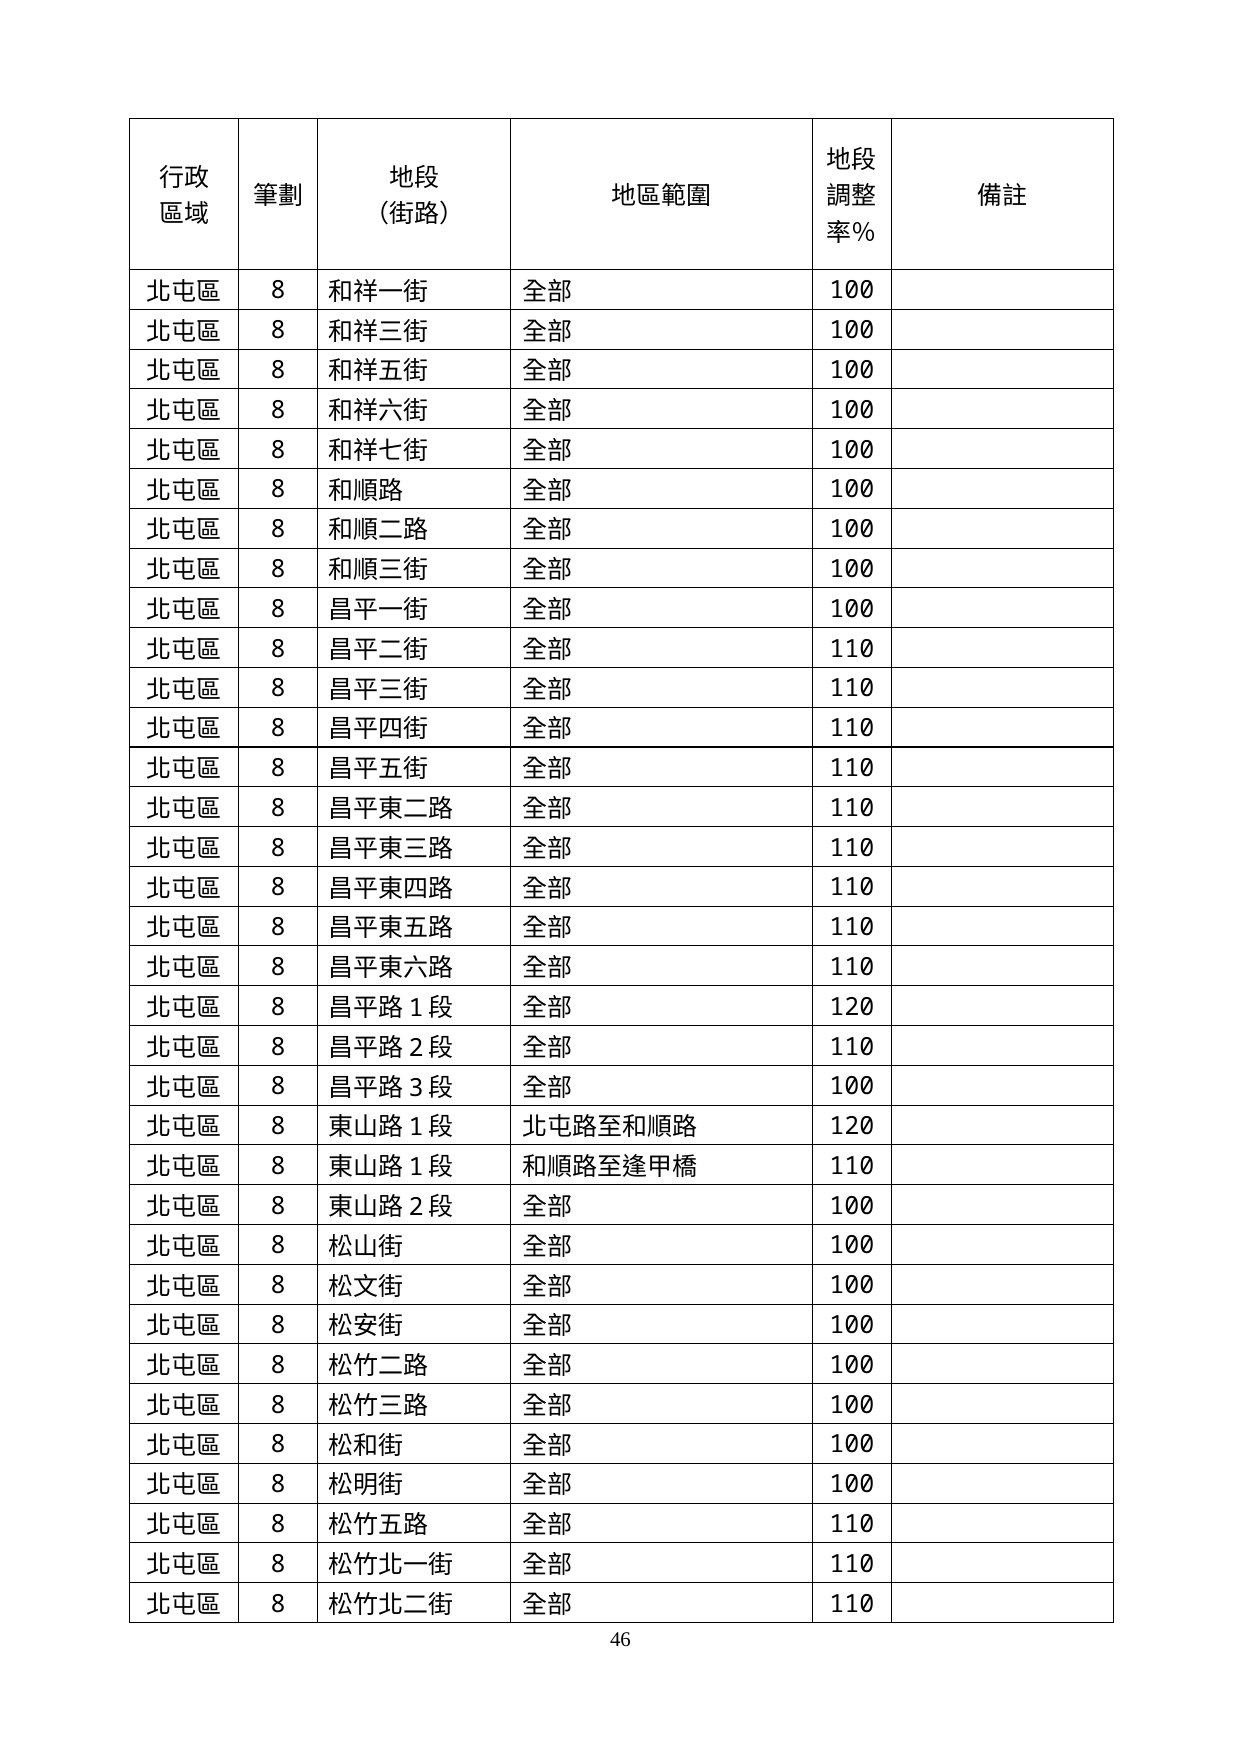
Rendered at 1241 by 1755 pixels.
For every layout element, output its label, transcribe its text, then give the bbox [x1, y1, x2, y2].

table_cell 和順三街 [318, 549, 510, 587]
table_cell 北屯區 [130, 1504, 238, 1542]
table_cell 100 [813, 1344, 891, 1383]
table_cell 北屯區 [130, 310, 238, 348]
table_cell [892, 946, 1113, 985]
table_cell 全部 [511, 1185, 812, 1224]
table_cell 昌平路1段 [318, 986, 510, 1025]
table_cell 110 [813, 708, 891, 746]
table_header 地段 （街路） [318, 119, 510, 269]
table_header 行政 區域 [130, 119, 238, 269]
table_cell 全部 [511, 1504, 812, 1542]
table_cell 北屯區 [130, 588, 238, 627]
table_cell [892, 270, 1113, 309]
table_cell 松文街 [318, 1265, 510, 1303]
table_cell 100 [813, 1305, 891, 1343]
table_cell 8 [239, 1145, 317, 1184]
table_cell 8 [239, 1384, 317, 1423]
table_cell [892, 628, 1113, 667]
table_cell 北屯區 [130, 986, 238, 1025]
table_cell 全部 [511, 1583, 812, 1622]
table_cell [892, 748, 1113, 786]
table_cell 昌平二街 [318, 628, 510, 667]
table_cell 8 [239, 1583, 317, 1622]
table_cell 110 [813, 748, 891, 786]
table_header 地區範圍 [511, 119, 812, 269]
table_cell 100 [813, 1384, 891, 1423]
table_cell 全部 [511, 1464, 812, 1502]
table_cell 昌平東六路 [318, 946, 510, 985]
table_cell [892, 1145, 1113, 1184]
table_cell 松竹北二街 [318, 1583, 510, 1622]
table_cell 北屯區 [130, 1066, 238, 1104]
table_cell 東山路1段 [318, 1145, 510, 1184]
table_cell 8 [239, 787, 317, 826]
table_cell 100 [813, 310, 891, 348]
table_cell 110 [813, 867, 891, 906]
table_cell 8 [239, 668, 317, 707]
table_cell 北屯區 [130, 1583, 238, 1622]
table_cell [892, 1543, 1113, 1582]
table_cell 8 [239, 867, 317, 906]
table_cell 北屯區 [130, 549, 238, 587]
table_cell 全部 [511, 1026, 812, 1065]
table_cell 全部 [511, 1344, 812, 1383]
table_cell 和順路至逢甲橋 [511, 1145, 812, 1184]
table_cell 昌平五街 [318, 748, 510, 786]
table_cell 8 [239, 907, 317, 945]
table_cell 8 [239, 1225, 317, 1264]
table_cell 全部 [511, 1305, 812, 1343]
table_cell 8 [239, 1305, 317, 1343]
table_cell 北屯區 [130, 1026, 238, 1065]
table_cell [892, 668, 1113, 707]
table_cell 8 [239, 1344, 317, 1383]
table_cell 100 [813, 1464, 891, 1502]
table_cell 8 [239, 946, 317, 985]
table_cell 北屯區 [130, 1185, 238, 1224]
table_cell 昌平東五路 [318, 907, 510, 945]
table_cell 昌平路3段 [318, 1066, 510, 1104]
table_cell 全部 [511, 907, 812, 945]
table_cell 北屯區 [130, 1464, 238, 1502]
table_cell 全部 [511, 946, 812, 985]
table_cell [892, 708, 1113, 746]
table_cell 全部 [511, 827, 812, 866]
table_cell 松和街 [318, 1424, 510, 1463]
table_cell 北屯區 [130, 1384, 238, 1423]
table_cell 100 [813, 469, 891, 508]
table_cell 和祥五街 [318, 350, 510, 388]
table_cell 全部 [511, 708, 812, 746]
table_cell 8 [239, 350, 317, 388]
table_cell 東山路2段 [318, 1185, 510, 1224]
table_cell 全部 [511, 588, 812, 627]
table_cell 全部 [511, 469, 812, 508]
table_cell 110 [813, 668, 891, 707]
table_cell 8 [239, 469, 317, 508]
table_cell 東山路1段 [318, 1106, 510, 1144]
table_cell 110 [813, 1504, 891, 1542]
table_cell [892, 588, 1113, 627]
table_cell [892, 469, 1113, 508]
table_cell 100 [813, 429, 891, 468]
table_cell 松竹北一街 [318, 1543, 510, 1582]
table_cell 松竹二路 [318, 1344, 510, 1383]
table_cell [892, 509, 1113, 547]
table_cell [892, 1066, 1113, 1104]
table_cell [892, 1225, 1113, 1264]
table_cell 昌平東二路 [318, 787, 510, 826]
table_cell [892, 907, 1113, 945]
table_cell 100 [813, 1066, 891, 1104]
table_cell 110 [813, 1543, 891, 1582]
table_cell 8 [239, 270, 317, 309]
table_cell 全部 [511, 787, 812, 826]
table_cell 松明街 [318, 1464, 510, 1502]
table_cell 北屯區 [130, 1543, 238, 1582]
table_cell 8 [239, 1185, 317, 1224]
table_cell [892, 1185, 1113, 1224]
table_cell 和順二路 [318, 509, 510, 547]
table_cell 北屯區 [130, 748, 238, 786]
table_cell [892, 1265, 1113, 1303]
table_cell 全部 [511, 986, 812, 1025]
table_cell 北屯區 [130, 1344, 238, 1383]
table_cell 和祥七街 [318, 429, 510, 468]
table_cell 昌平四街 [318, 708, 510, 746]
table_cell [892, 350, 1113, 388]
table_cell 全部 [511, 668, 812, 707]
table_cell [892, 1106, 1113, 1144]
table_cell 昌平三街 [318, 668, 510, 707]
table_cell 北屯路至和順路 [511, 1106, 812, 1144]
table_cell 和祥三街 [318, 310, 510, 348]
table_cell 100 [813, 350, 891, 388]
table_cell 8 [239, 628, 317, 667]
table_cell 昌平一街 [318, 588, 510, 627]
table_cell 全部 [511, 1066, 812, 1104]
table_cell 北屯區 [130, 907, 238, 945]
table_cell 8 [239, 389, 317, 428]
table_cell [892, 389, 1113, 428]
table_cell 北屯區 [130, 270, 238, 309]
table_cell 8 [239, 1265, 317, 1303]
table_cell [892, 1305, 1113, 1343]
table_cell 全部 [511, 1265, 812, 1303]
table_cell 8 [239, 708, 317, 746]
table_cell 北屯區 [130, 1424, 238, 1463]
table_cell 全部 [511, 628, 812, 667]
table_cell 8 [239, 588, 317, 627]
table_cell 100 [813, 270, 891, 309]
table_cell 北屯區 [130, 867, 238, 906]
table_cell 北屯區 [130, 1106, 238, 1144]
table_cell [892, 867, 1113, 906]
table_cell [892, 1464, 1113, 1502]
table_cell 松安街 [318, 1305, 510, 1343]
table_cell 北屯區 [130, 469, 238, 508]
table_cell 100 [813, 549, 891, 587]
table_cell 8 [239, 1026, 317, 1065]
table_cell 昌平路2段 [318, 1026, 510, 1065]
table_cell 松竹三路 [318, 1384, 510, 1423]
table_cell 北屯區 [130, 389, 238, 428]
table_cell 北屯區 [130, 350, 238, 388]
table_cell [892, 986, 1113, 1025]
table_cell 和祥一街 [318, 270, 510, 309]
table_cell 北屯區 [130, 509, 238, 547]
table_cell 8 [239, 509, 317, 547]
table_cell 120 [813, 1106, 891, 1144]
table_cell 北屯區 [130, 429, 238, 468]
table_cell 110 [813, 628, 891, 667]
table_cell 8 [239, 1066, 317, 1104]
table_cell 100 [813, 588, 891, 627]
table_cell 8 [239, 1464, 317, 1502]
table_header 筆劃 [239, 119, 317, 269]
table_cell [892, 827, 1113, 866]
table_cell 北屯區 [130, 1305, 238, 1343]
table_cell 北屯區 [130, 708, 238, 746]
table_cell 110 [813, 946, 891, 985]
table_cell 8 [239, 310, 317, 348]
table_cell 和祥六街 [318, 389, 510, 428]
table_cell 8 [239, 1504, 317, 1542]
table_cell 全部 [511, 549, 812, 587]
table_cell 100 [813, 389, 891, 428]
table_cell 100 [813, 1424, 891, 1463]
table_cell 全部 [511, 429, 812, 468]
table_cell 全部 [511, 1424, 812, 1463]
table_cell [892, 549, 1113, 587]
table_cell [892, 1344, 1113, 1383]
table_cell 北屯區 [130, 1145, 238, 1184]
table_cell 110 [813, 1583, 891, 1622]
table_cell 120 [813, 986, 891, 1025]
table_cell 北屯區 [130, 1265, 238, 1303]
table_cell [892, 1424, 1113, 1463]
table_cell 8 [239, 549, 317, 587]
table_cell 昌平東三路 [318, 827, 510, 866]
table_cell 全部 [511, 509, 812, 547]
table_header 地段調整率％ [813, 119, 891, 269]
table_cell 8 [239, 748, 317, 786]
table_cell 8 [239, 986, 317, 1025]
table_cell 100 [813, 1265, 891, 1303]
table_cell 8 [239, 429, 317, 468]
table_cell 北屯區 [130, 787, 238, 826]
table_cell [892, 1583, 1113, 1622]
table_cell [892, 310, 1113, 348]
table_cell 全部 [511, 1384, 812, 1423]
table_cell 昌平東四路 [318, 867, 510, 906]
table_cell 全部 [511, 350, 812, 388]
table_cell 全部 [511, 748, 812, 786]
table_cell 松山街 [318, 1225, 510, 1264]
table_cell 100 [813, 1185, 891, 1224]
table_cell 8 [239, 1424, 317, 1463]
table_header 備註 [892, 119, 1113, 269]
table_cell 110 [813, 1145, 891, 1184]
table_cell 松竹五路 [318, 1504, 510, 1542]
table_cell 全部 [511, 1543, 812, 1582]
table_cell 和順路 [318, 469, 510, 508]
table_cell 110 [813, 827, 891, 866]
table_cell 100 [813, 1225, 891, 1264]
table_cell [892, 1026, 1113, 1065]
table_cell 北屯區 [130, 668, 238, 707]
table_cell 全部 [511, 310, 812, 348]
table_cell [892, 787, 1113, 826]
table_cell [892, 429, 1113, 468]
table_cell 北屯區 [130, 1225, 238, 1264]
table_cell [892, 1504, 1113, 1542]
table_cell 北屯區 [130, 827, 238, 866]
table_cell 北屯區 [130, 946, 238, 985]
table_cell 110 [813, 1026, 891, 1065]
table_cell 全部 [511, 389, 812, 428]
table_cell 110 [813, 907, 891, 945]
table_cell [892, 1384, 1113, 1423]
table_cell 全部 [511, 270, 812, 309]
table_cell 北屯區 [130, 628, 238, 667]
table_cell 100 [813, 509, 891, 547]
table_cell 全部 [511, 867, 812, 906]
table_cell 8 [239, 1106, 317, 1144]
table_cell 110 [813, 787, 891, 826]
table_cell 8 [239, 827, 317, 866]
table_cell 全部 [511, 1225, 812, 1264]
table_cell 8 [239, 1543, 317, 1582]
